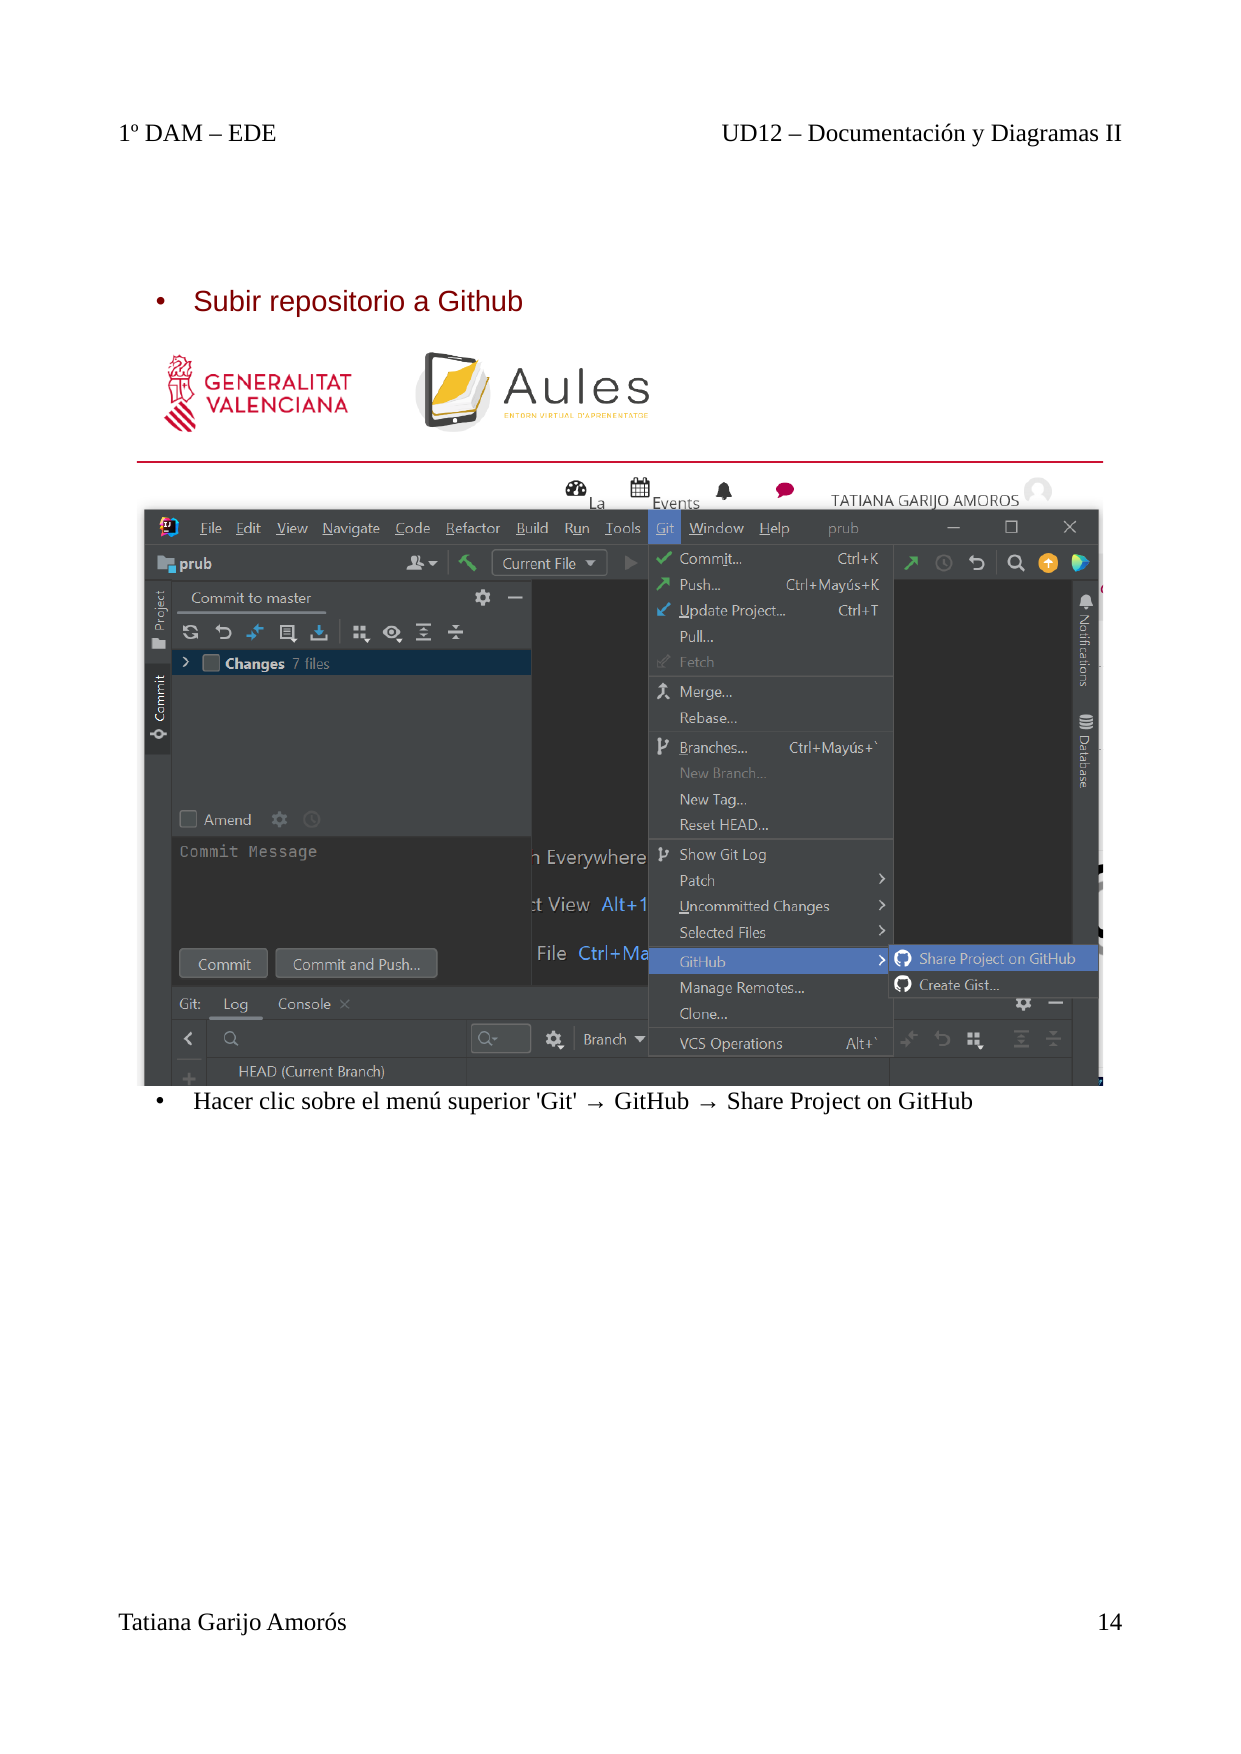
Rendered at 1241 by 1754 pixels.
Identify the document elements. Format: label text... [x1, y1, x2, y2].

list Subir repositorio a Github [156, 284, 1122, 318]
picture [136, 330, 1104, 1086]
list Hacer clic sobre el menú superior 'Git' → GitHub → Share Project on GitHub [156, 1086, 1122, 1115]
